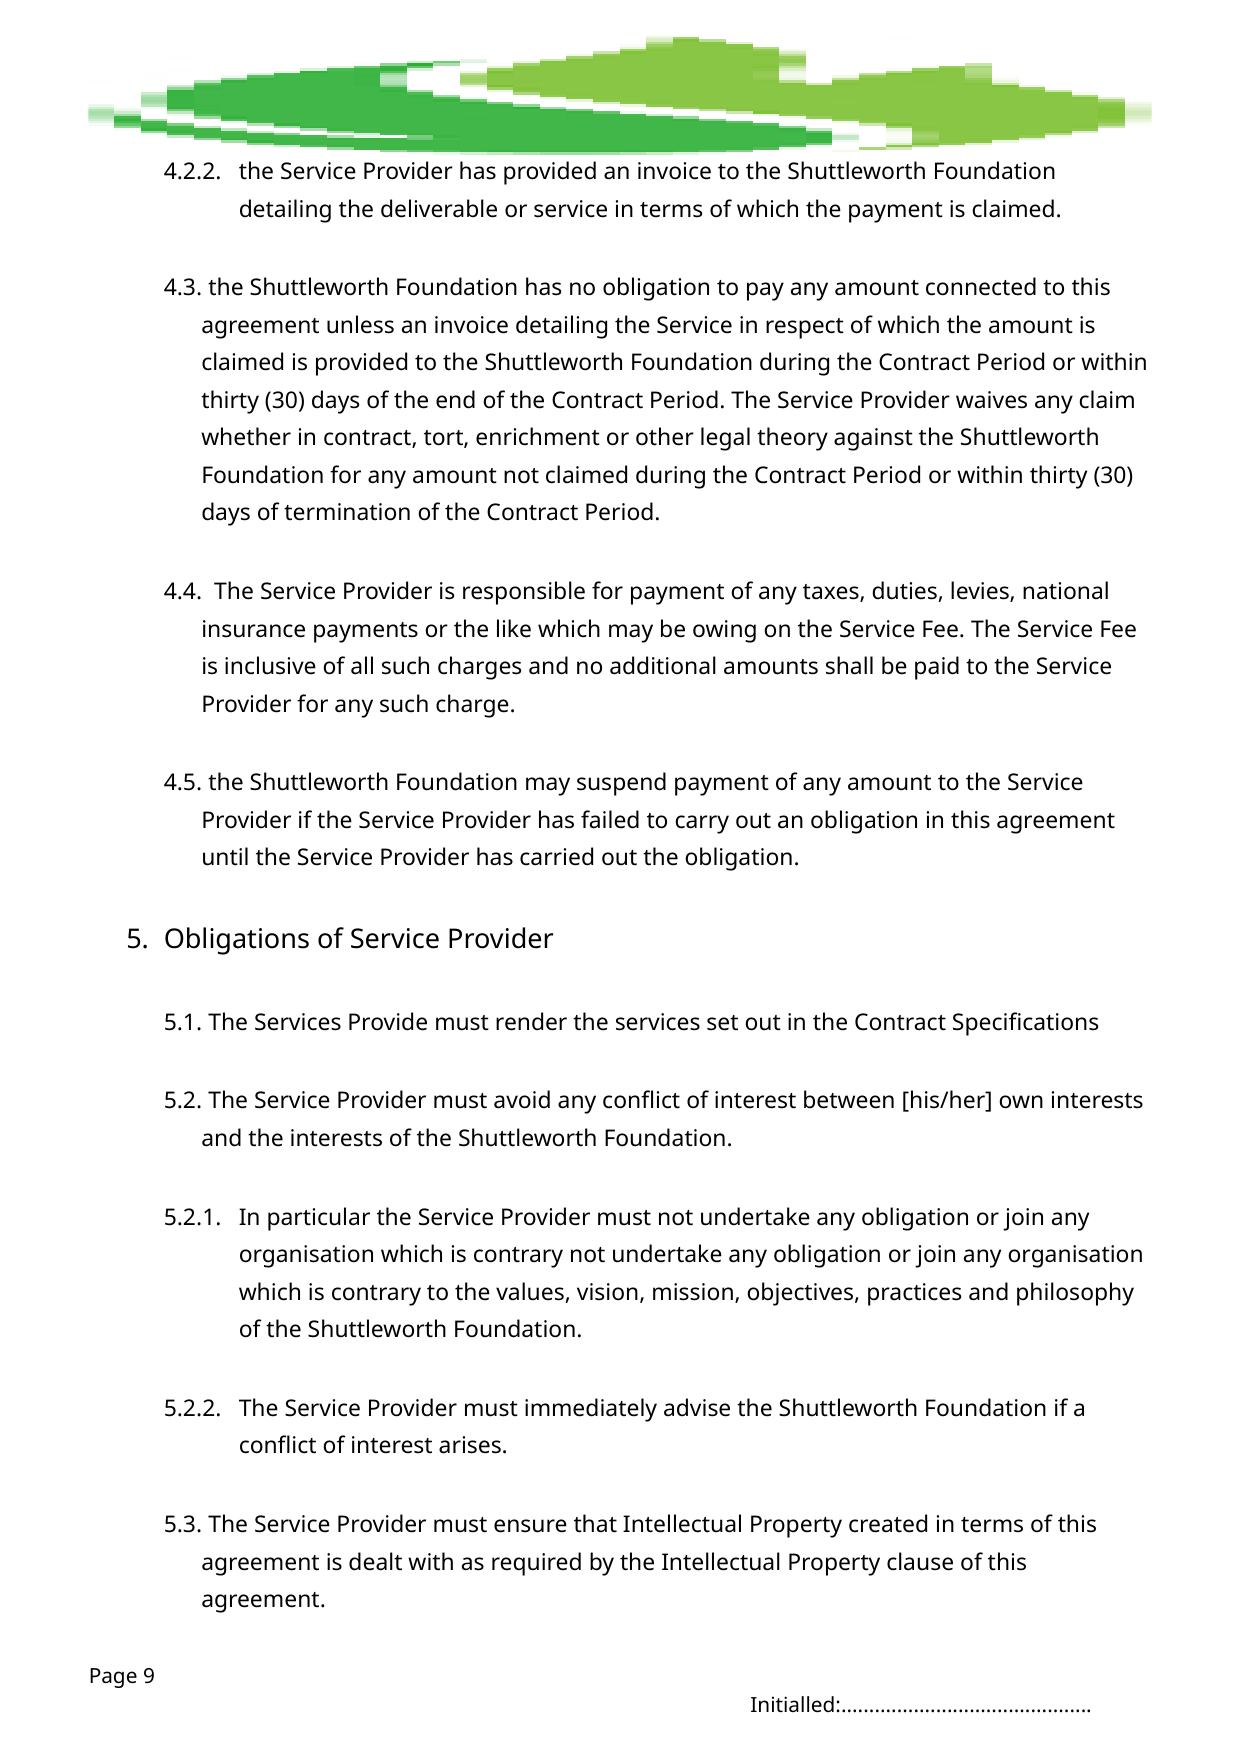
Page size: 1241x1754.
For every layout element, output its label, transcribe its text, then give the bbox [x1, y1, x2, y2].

subtitle the Shuttleworth Foundation has no obligation to pay any amount connected to this agreement unless an invoice detailing the Service in respect of which the amount is claimed is provided to the Shuttleworth Foundation during the Contract Period or within thirty (30) days of the end of the Contract Period. The Service Provider waives any claim whether in contract, tort, enrichment or other legal theory against the Shuttleworth Foundation for any amount not claimed during the Contract Period or within thirty (30) days of termination of the Contract Period. [163, 271, 1152, 527]
subtitle the Service Provider has provided an invoice to the Shuttleworth Foundation detailing the deliverable or service in terms of which the payment is claimed. [163, 155, 1152, 224]
subtitle The Services Provide must render the services set out in the Contract Specifications [163, 1005, 1152, 1037]
picture [88, 35, 1152, 155]
subtitle The Service Provider must immediately advise the Shuttleworth Foundation if a conflict of interest arises. [163, 1392, 1152, 1460]
subtitle The Service Provider must avoid any conflict of interest between [his/her] own interests and the interests of the Shuttleworth Foundation. [163, 1084, 1152, 1153]
subtitle the Shuttleworth Foundation may suspend payment of any amount to the Service Provider if the Service Provider has failed to carry out an obligation in this agreement until the Service Provider has carried out the obligation. [163, 766, 1152, 872]
subtitle Obligations of Service Provider [126, 920, 1152, 957]
subtitle In particular the Service Provider must not undertake any obligation or join any organisation which is contrary not undertake any obligation or join any organisation which is contrary to the values, vision, mission, objectives, practices and philosophy of the Shuttleworth Foundation. [163, 1200, 1152, 1344]
subtitle The Service Provider must ensure that Intellectual Property created in terms of this agreement is dealt with as required by the Intellectual Property clause of this agreement. [163, 1508, 1152, 1614]
subtitle The Service Provider is responsible for payment of any taxes, duties, levies, national insurance payments or the like which may be owing on the Service Fee. The Service Fee is inclusive of all such charges and no additional amounts shall be paid to the Service Provider for any such charge. [163, 575, 1152, 719]
